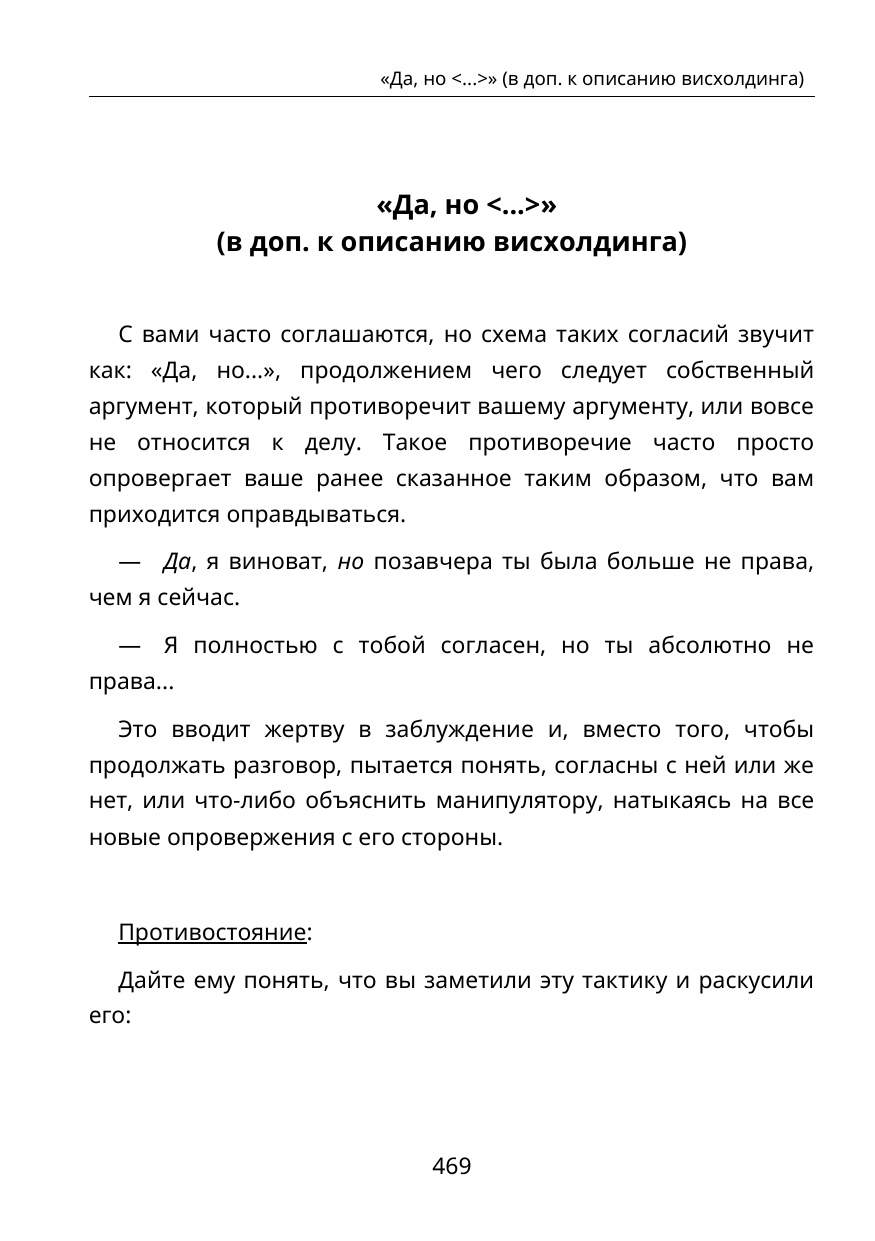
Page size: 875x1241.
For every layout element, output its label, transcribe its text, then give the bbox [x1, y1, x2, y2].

text Это вводит жертву в заблуждение и, вместо того, чтобы продолжать разговор, пытается понять, согласны с ней или же нет, или что-либо объяснить манипулятору, натыкаясь на все новые опровержения с его стороны. [88, 713, 815, 852]
subtitle «Да, но <...>» (в доп. к описанию висхолдинга) [88, 185, 815, 259]
text Дайте ему понять, что вы заметили эту тактику и раскусили его: [88, 963, 815, 1031]
list Да, я виноват, но позавчера ты была больше не права, чем я сейчас. [88, 545, 815, 612]
text С вами часто соглашаются, но схема таких согласий звучит как: «Да, но...», продолжением чего следует собственный аргумент, который противоречит вашему аргументу, или вовсе не относится к делу. Такое противоречие часто просто опровергает ваше ранее сказанное таким образом, что вам приходится оправдываться. [88, 318, 815, 529]
list Я полностью с тобой согласен, но ты абсолютно не права... [88, 629, 815, 696]
text Противостояние: [88, 916, 815, 947]
